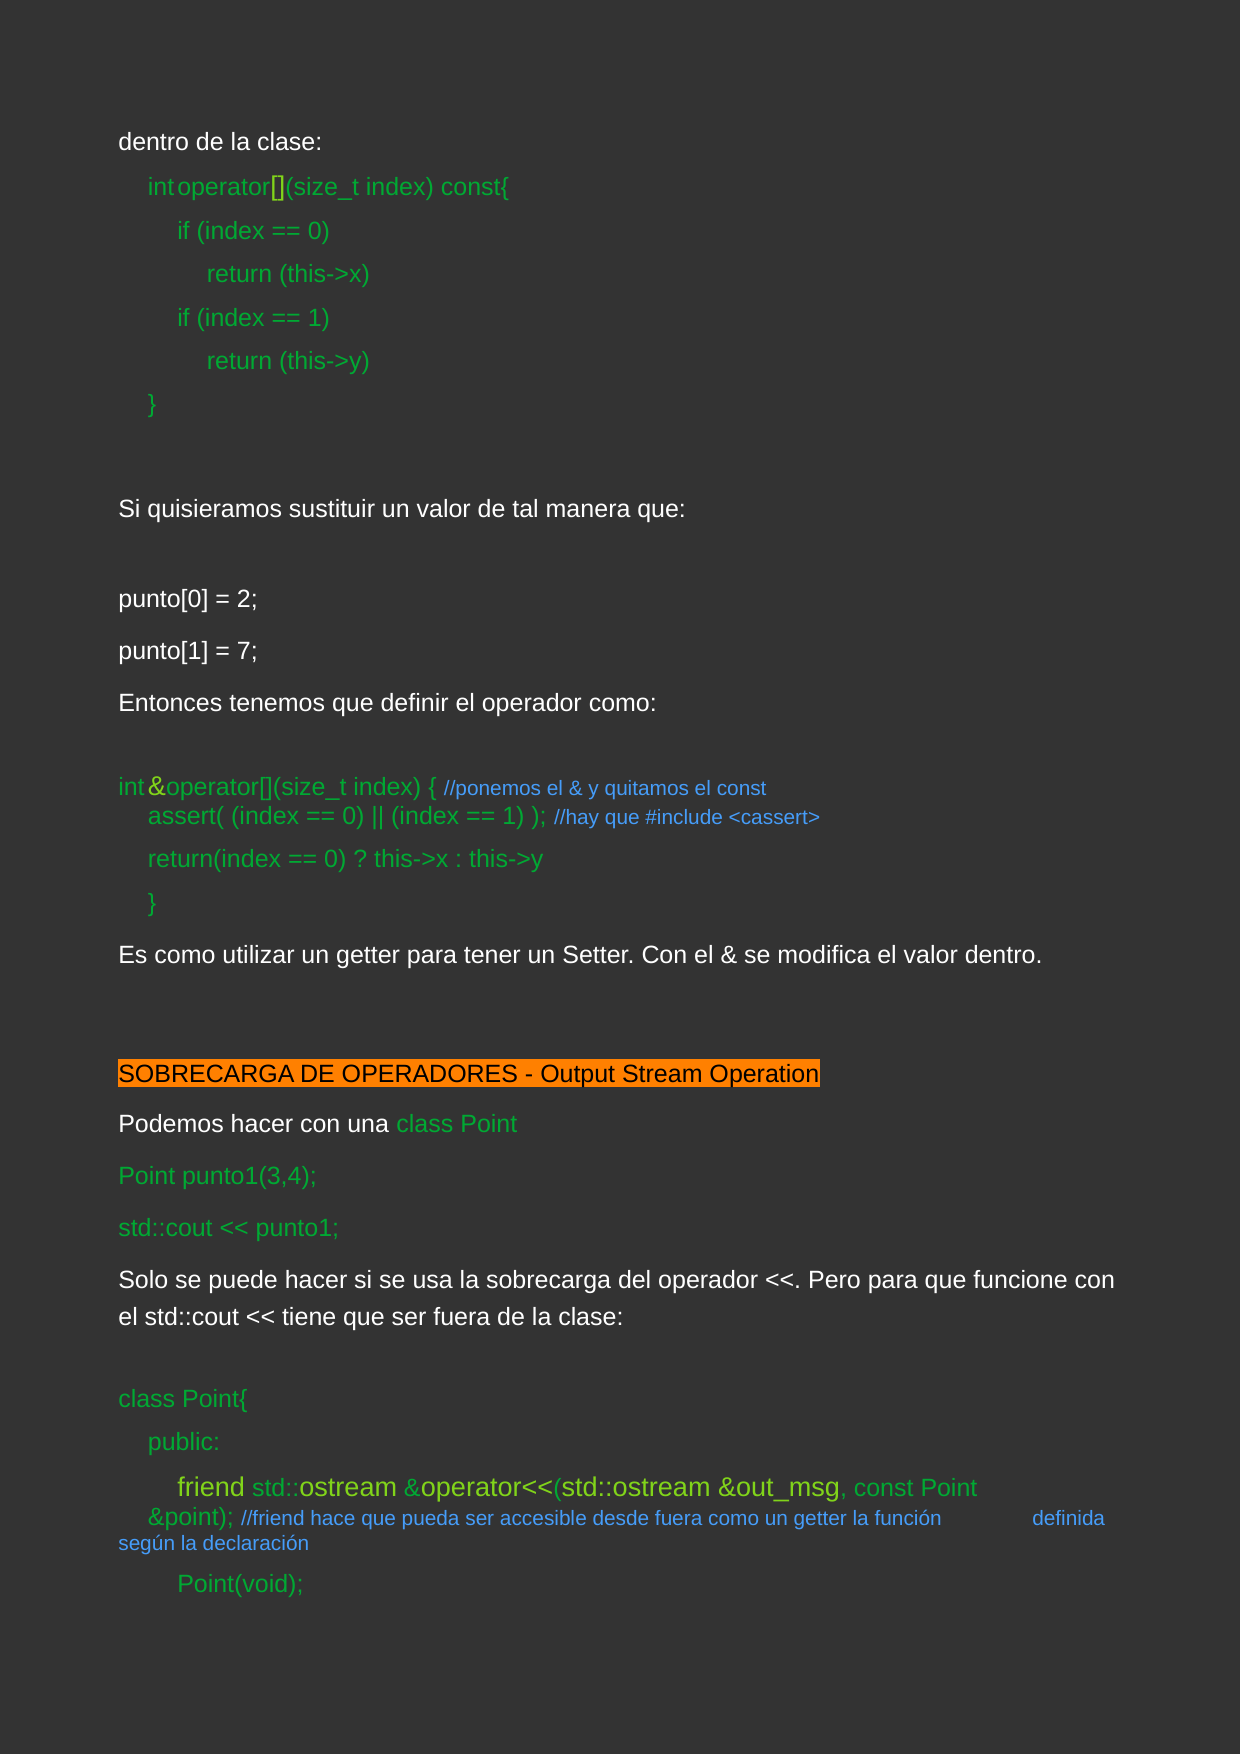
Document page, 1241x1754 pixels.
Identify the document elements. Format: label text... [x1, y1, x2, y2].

text Solo se puede hacer si se usa la sobrecarga del operador <<. Pero para que funcione con el std::cout << tiene que ser fuera de la clase: [118, 1256, 1122, 1369]
text assert( (index == 0) || (index == 1) ); //hay que #include <cassert> [118, 801, 1122, 830]
text } [118, 389, 1122, 418]
text class Point{ [118, 1384, 1122, 1413]
text if (index == 0) [118, 216, 1122, 245]
text } [118, 888, 1122, 916]
text return (this->y) [118, 346, 1122, 375]
text Es como utilizar un getter para tener un Setter. Con el & se modifica el valor dentro. [118, 931, 1122, 968]
text return (this->x) [118, 259, 1122, 288]
text Si quisieramos sustituir un valor de tal manera que: [118, 485, 1122, 561]
text if (index == 1) [118, 303, 1122, 331]
text return(index == 0) ? this->x : this->y [118, 844, 1122, 873]
text std::cout << punto1; [118, 1204, 1122, 1241]
text public: [118, 1427, 1122, 1456]
text Podemos hacer con una class Point [118, 1100, 1122, 1137]
text dentro de la clase: [118, 118, 1122, 156]
text punto[1] = 7; [118, 627, 1122, 665]
text friend std::ostream &operator<<(std::ostream &out_msg, const Point &point); //friend hace que pueda ser accesible desde fuera como un getter la función definida según la declaración [118, 1471, 1122, 1554]
text int operator[](size_t index) const{ [118, 170, 1122, 201]
text Point(void); [118, 1569, 1122, 1598]
text int &operator[](size_t index) { //ponemos el & y quitamos el const [118, 770, 1122, 801]
subtitle SOBRECARGA DE OPERADORES - Output Stream Operation [118, 1050, 1122, 1087]
text Point punto1(3,4); [118, 1152, 1122, 1189]
text punto[0] = 2; [118, 575, 1122, 613]
text Entonces tenemos que definir el operador como: [118, 679, 1122, 755]
